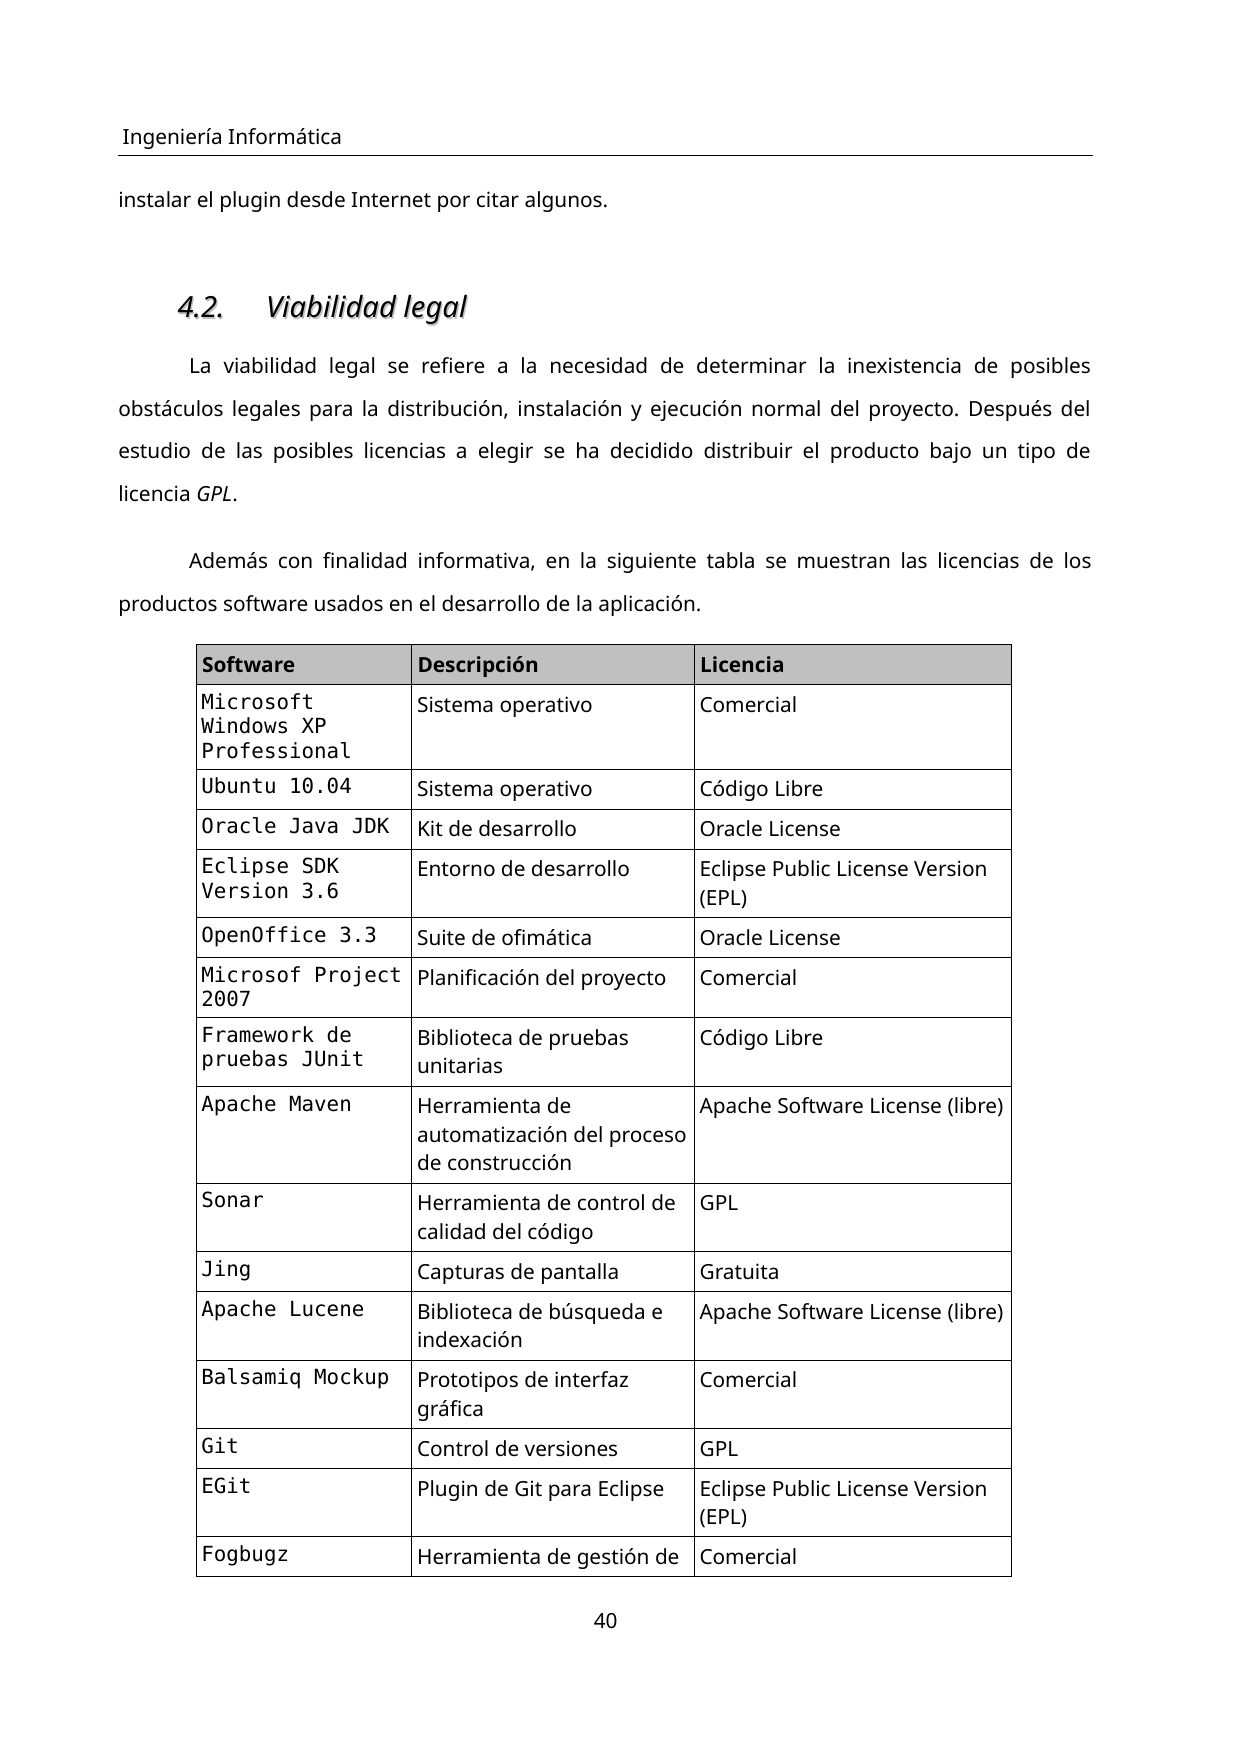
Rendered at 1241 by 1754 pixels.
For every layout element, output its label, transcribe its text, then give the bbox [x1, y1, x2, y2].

table_cell Gratuita [695, 1252, 1011, 1291]
text instalar el plugin desde Internet por citar algunos. [118, 185, 1093, 213]
table_cell Eclipse Public License Version (EPL) [695, 850, 1011, 917]
table_cell Comercial [695, 1361, 1011, 1428]
table_cell Control de versiones [412, 1429, 694, 1468]
table_cell Framework de pruebas JUnit [197, 1018, 411, 1086]
table_cell Sistema operativo [412, 770, 694, 809]
table_cell Oracle License [695, 918, 1011, 957]
table_cell Balsamiq Mockup [197, 1361, 411, 1428]
table_cell Herramienta de gestión de [412, 1537, 694, 1576]
table_cell Apache Software License (libre) [695, 1292, 1011, 1359]
table_cell Ubuntu 10.04 [197, 770, 411, 809]
table_cell Comercial [695, 685, 1011, 769]
table_cell Microsof Project 2007 [197, 958, 411, 1017]
table_cell Eclipse SDK Version 3.6 [197, 850, 411, 917]
table_cell Herramienta de control de calidad del código [412, 1184, 694, 1251]
table_cell Git [197, 1429, 411, 1468]
table_cell Oracle Java JDK [197, 810, 411, 849]
table_cell Oracle License [695, 810, 1011, 849]
table_cell Código Libre [695, 770, 1011, 809]
table_cell Biblioteca de pruebas unitarias [412, 1018, 694, 1086]
table_cell GPL [695, 1184, 1011, 1251]
text Además con finalidad informativa, en la siguiente tabla se muestran las licencias de los productos software usados en el desarrollo de la aplicación. [118, 547, 1093, 618]
table_cell Apache Lucene [197, 1292, 411, 1359]
table_cell EGit [197, 1469, 411, 1536]
table_header Descripción [412, 645, 694, 684]
table_cell Fogbugz [197, 1537, 411, 1576]
table_cell Apache Maven [197, 1087, 411, 1183]
table_cell Sistema operativo [412, 685, 694, 769]
table_cell Entorno de desarrollo [412, 850, 694, 917]
table_cell Eclipse Public License Version (EPL) [695, 1469, 1011, 1536]
table_header Licencia [695, 645, 1011, 684]
text La viabilidad legal se refiere a la necesidad de determinar la inexistencia de posibles obstáculos legales para la distribución, instalación y ejecución normal del proyecto. Después del estudio de las posibles licencias a elegir se ha decidido distribuir el producto bajo un tipo de licencia GPL. [118, 351, 1093, 507]
table_cell Biblioteca de búsqueda e indexación [412, 1292, 694, 1359]
table_cell Herramienta de automatización del proceso de construcción [412, 1087, 694, 1183]
subtitle Viabilidad legal [177, 287, 1093, 326]
table_cell Jing [197, 1252, 411, 1291]
table_cell Kit de desarrollo [412, 810, 694, 849]
table_cell Comercial [695, 958, 1011, 1017]
table_cell Comercial [695, 1537, 1011, 1576]
table_cell Apache Software License (libre) [695, 1087, 1011, 1183]
table_cell Prototipos de interfaz gráfica [412, 1361, 694, 1428]
table_cell GPL [695, 1429, 1011, 1468]
table_cell Capturas de pantalla [412, 1252, 694, 1291]
table_cell OpenOffice 3.3 [197, 918, 411, 957]
table_cell Sonar [197, 1184, 411, 1251]
table_cell Suite de ofimática [412, 918, 694, 957]
table_cell Microsoft Windows XP Professional [197, 685, 411, 769]
table_cell Planificación del proyecto [412, 958, 694, 1017]
table_header Software [197, 645, 411, 684]
table_cell Código Libre [695, 1018, 1011, 1086]
table_cell Plugin de Git para Eclipse [412, 1469, 694, 1536]
